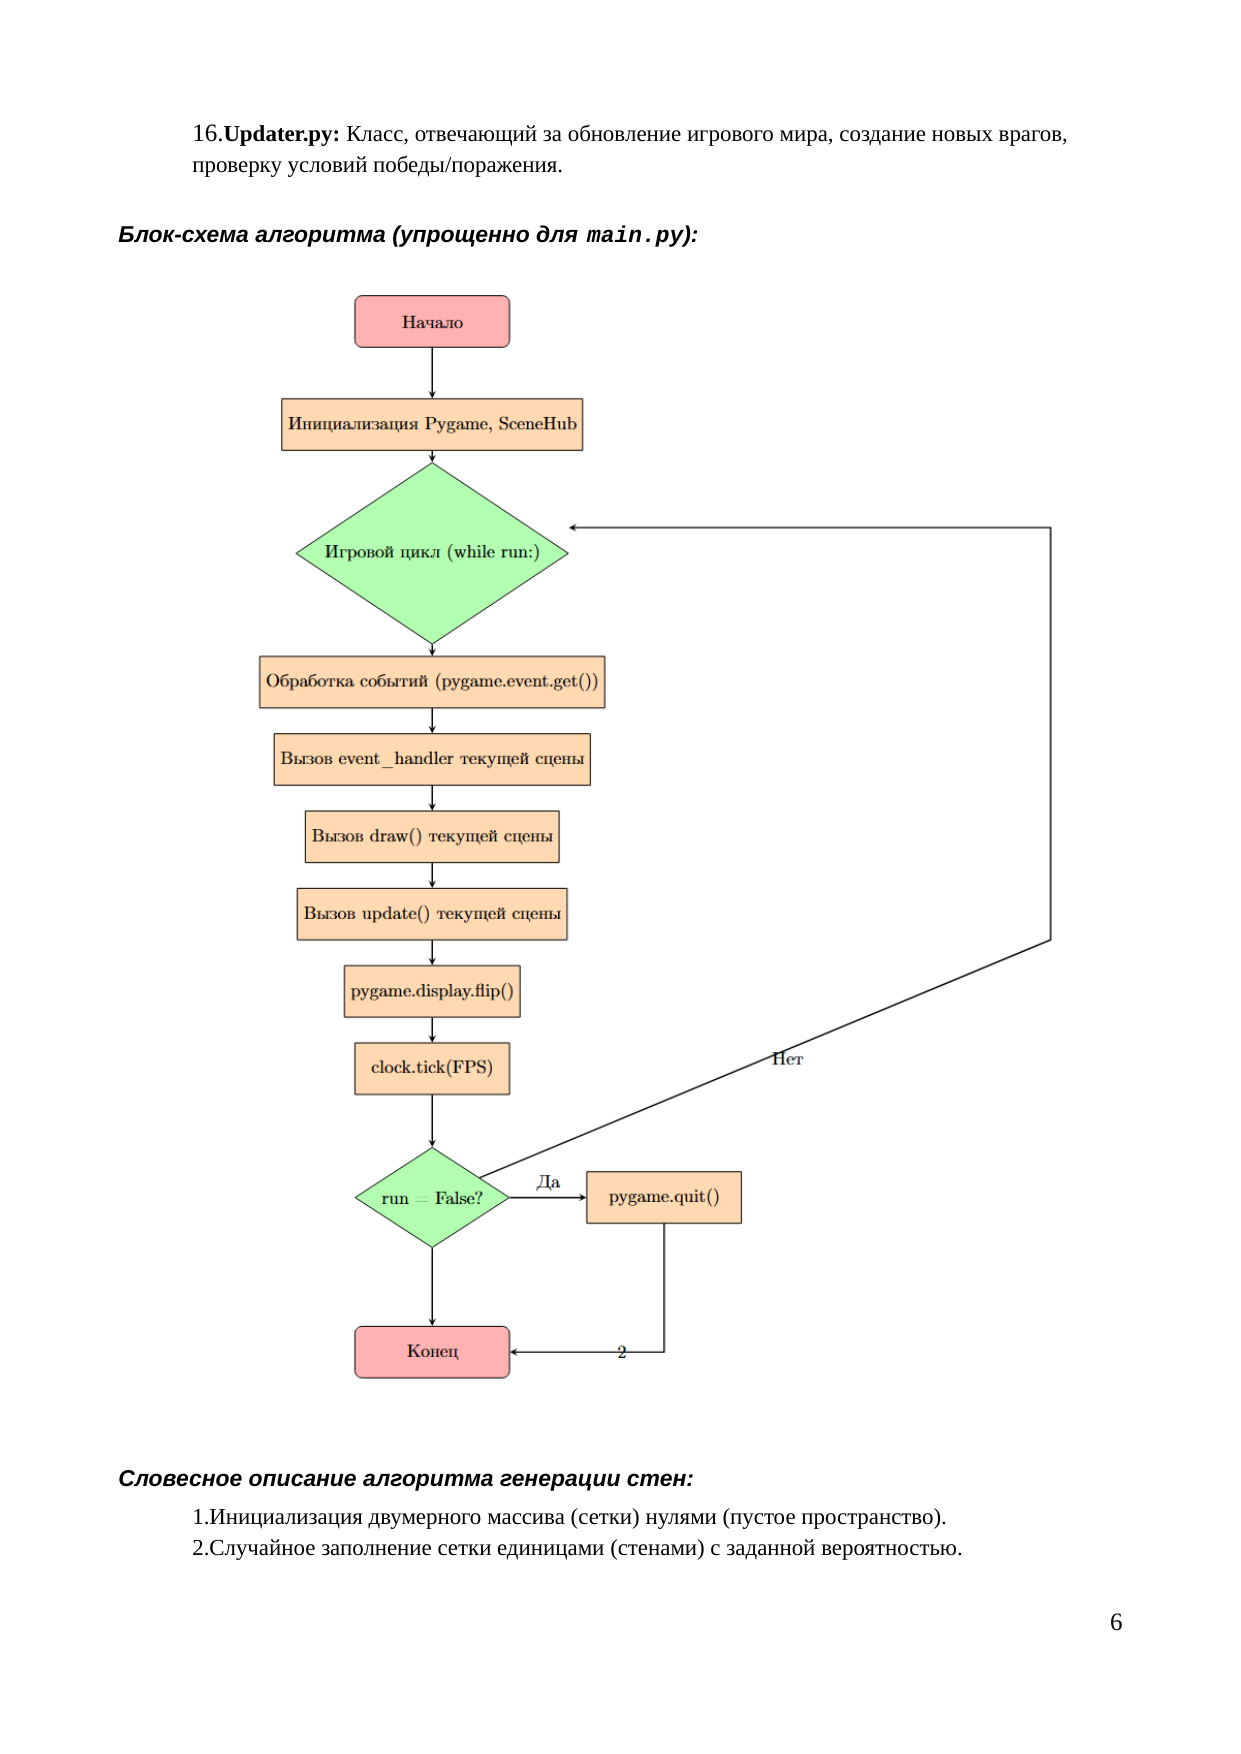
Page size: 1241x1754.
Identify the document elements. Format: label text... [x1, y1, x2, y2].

subtitle Словесное описание алгоритма генерации стен: [118, 1464, 1122, 1491]
subtitle Блок-схема алгоритма (упрощенно для main.py): [118, 221, 1122, 249]
list Updater.py: Класс, отвечающий за обновление игрового мира, создание новых врагов, проверку условий победы/поражения. [118, 118, 1122, 177]
list Случайное заполнение сетки единицами (стенами) с заданной вероятностью. [118, 1533, 1122, 1560]
list Инициализация двумерного массива (сетки) нулями (пустое пространство). [118, 1503, 1122, 1530]
picture [118, 261, 1123, 1391]
